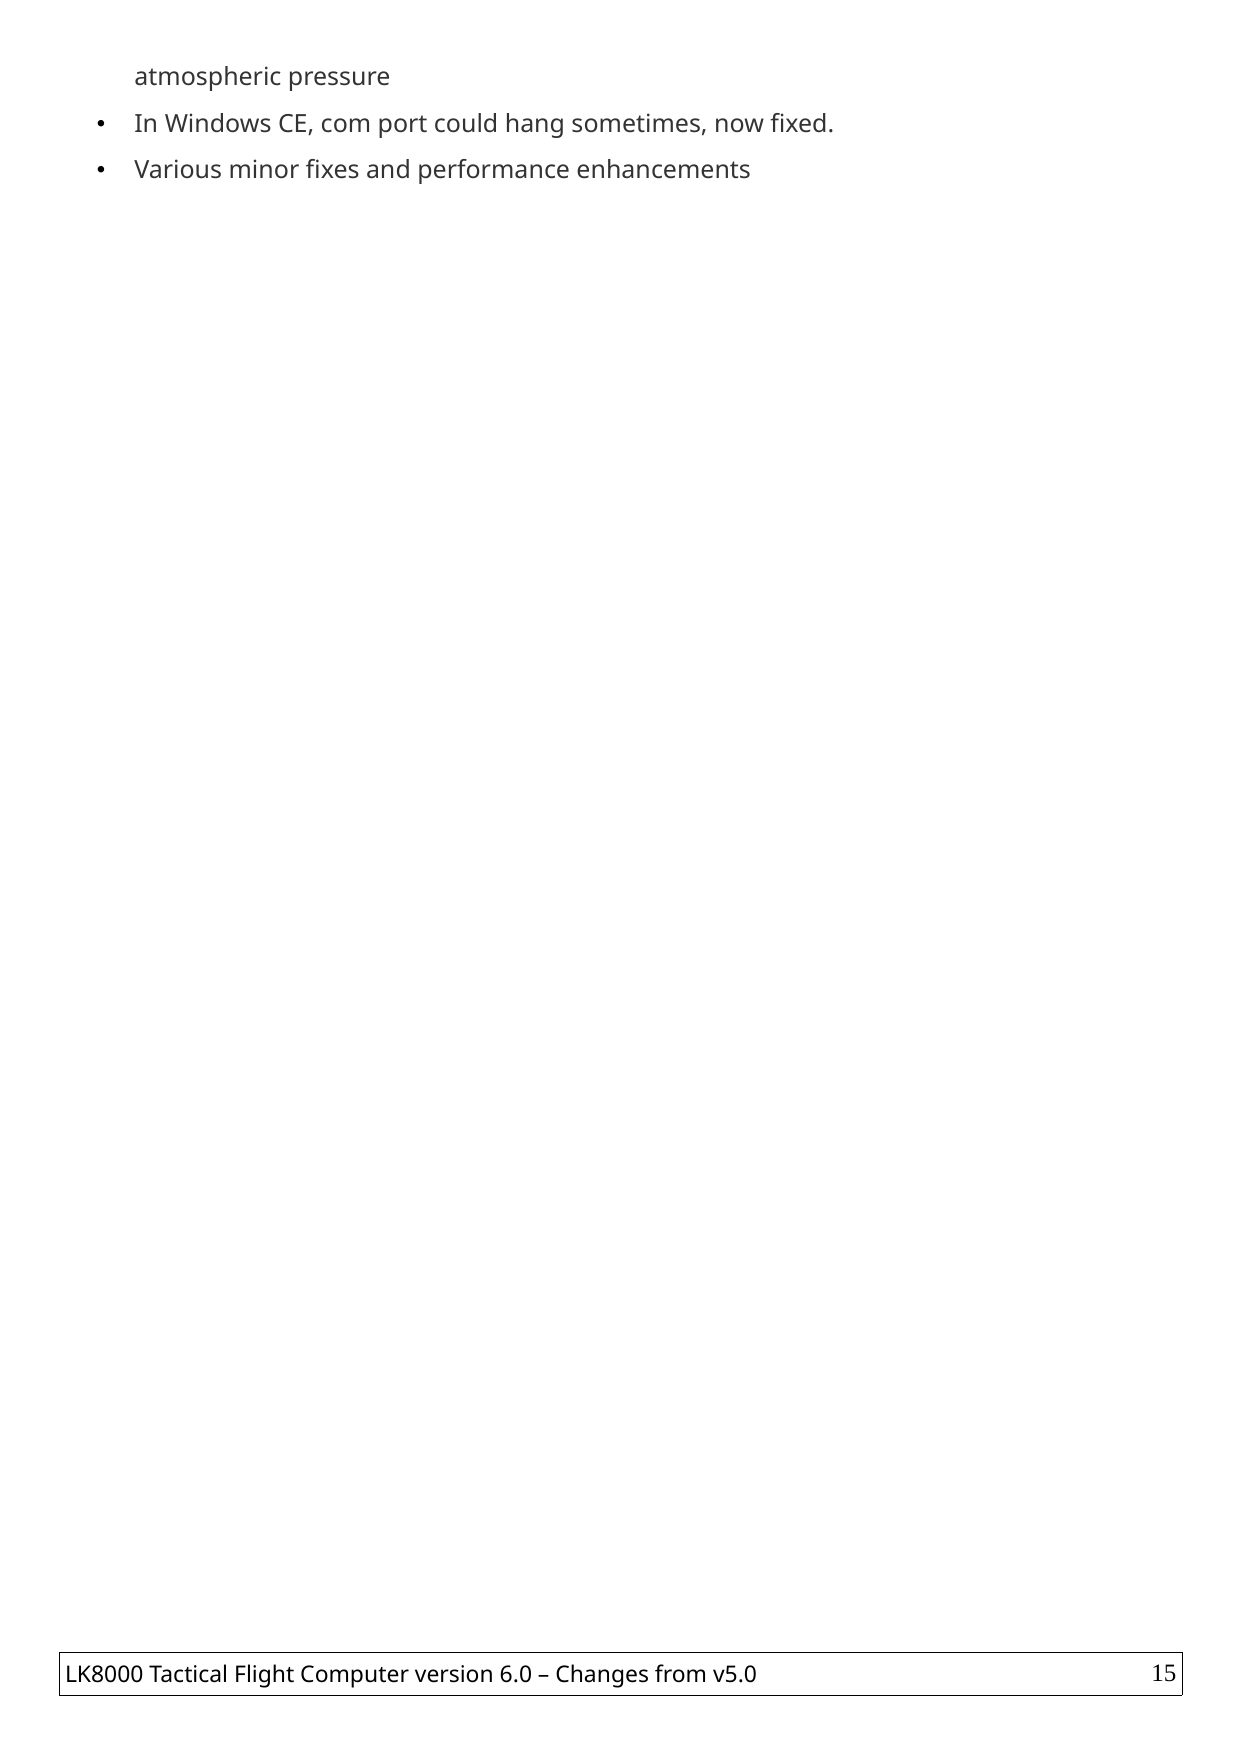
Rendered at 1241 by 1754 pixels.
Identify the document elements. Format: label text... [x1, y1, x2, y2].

list Various minor fixes and performance enhancements [97, 152, 1181, 186]
list atmospheric pressure [97, 59, 1181, 93]
list In Windows CE, com port could hang sometimes, now fixed. [97, 106, 1181, 140]
